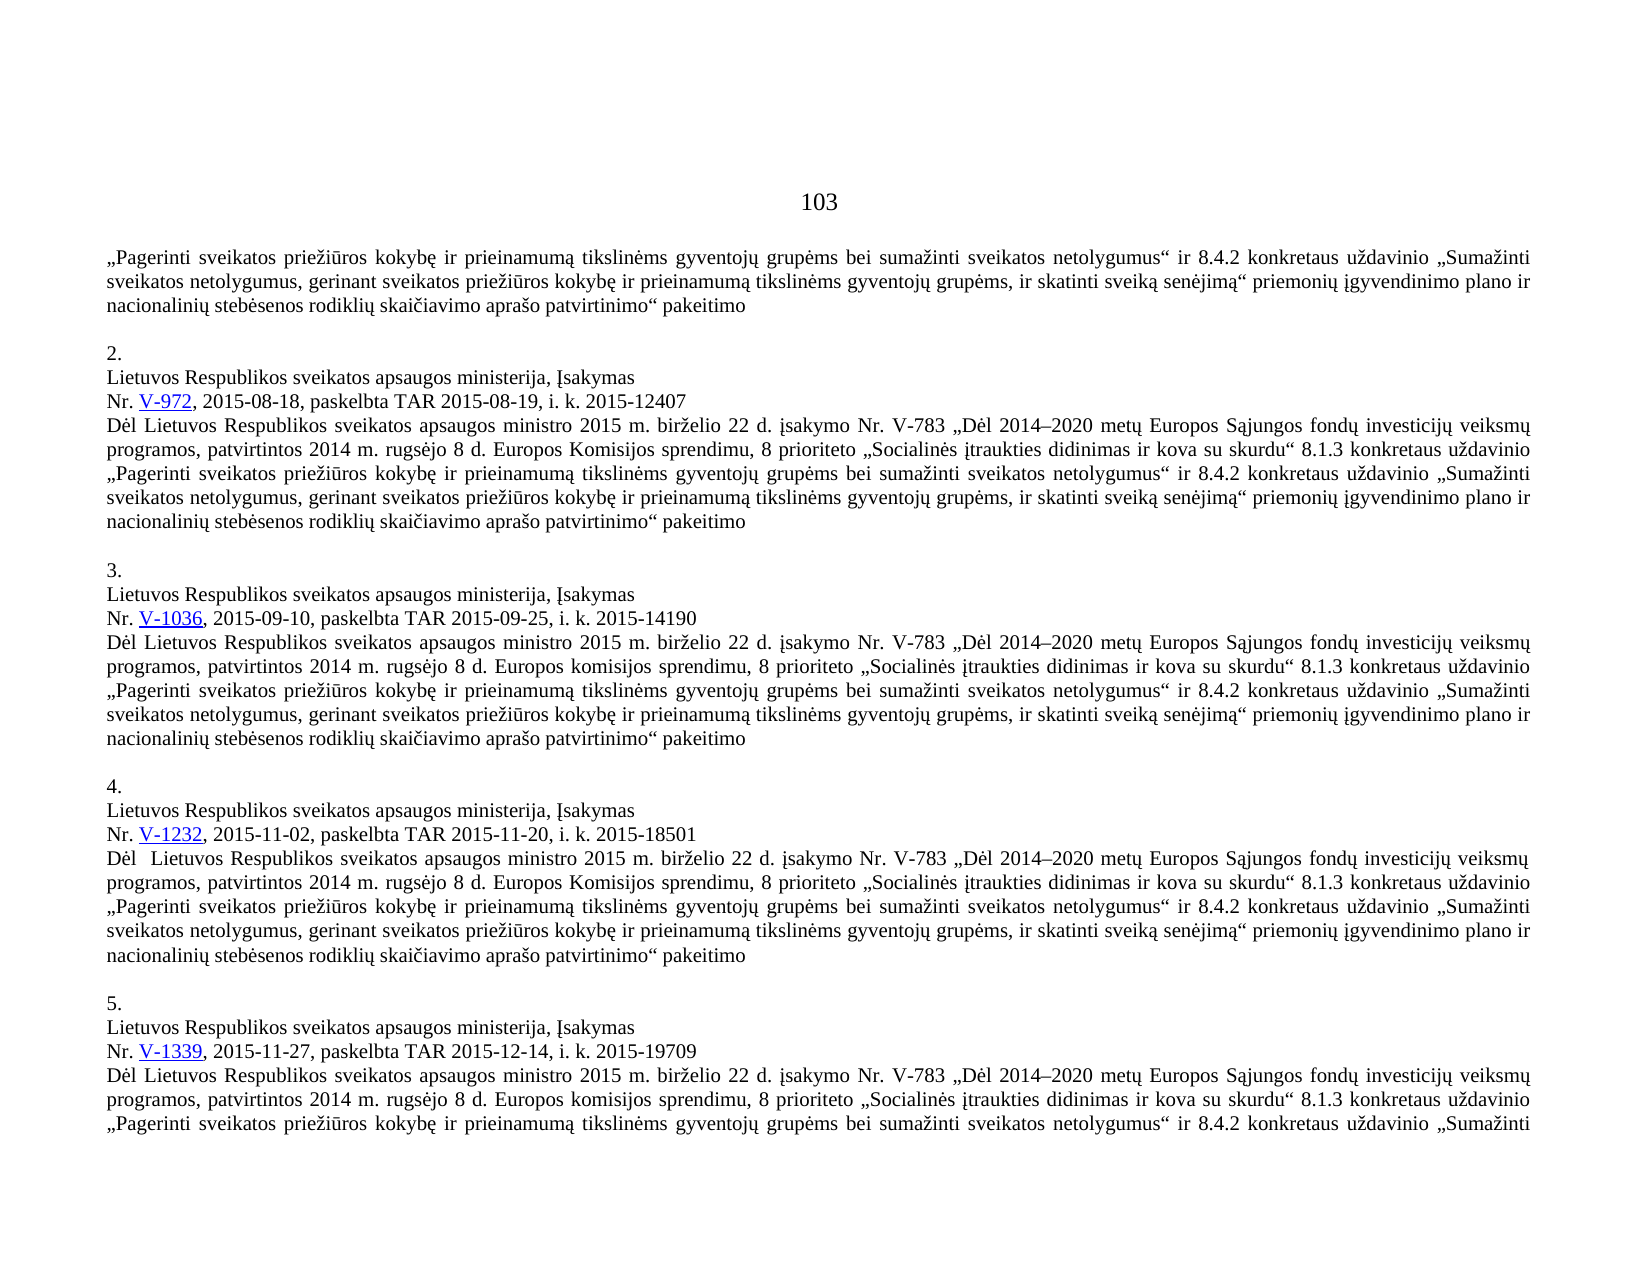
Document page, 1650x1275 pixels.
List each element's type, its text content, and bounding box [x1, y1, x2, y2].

text Lietuvos Respublikos sveikatos apsaugos ministerija, Įsakymas [106, 798, 1532, 822]
text 3. [106, 557, 1532, 582]
text „Pagerinti sveikatos priežiūros kokybę ir prieinamumą tikslinėms gyventojų grupėms bei sumažinti sveikatos netolygumus“ ir 8.4.2 konkretaus uždavinio „Sumažinti sveikatos netolygumus, gerinant sveikatos priežiūros kokybę ir prieinamumą tikslinėms gyventojų grupėms, ir skatinti sveiką senėjimą“ priemonių įgyvendinimo plano ir nacionalinių stebėsenos rodiklių skaičiavimo aprašo patvirtinimo“ pakeitimo [106, 245, 1532, 317]
text Lietuvos Respublikos sveikatos apsaugos ministerija, Įsakymas [106, 1015, 1532, 1039]
text 5. [106, 991, 1532, 1015]
text Lietuvos Respublikos sveikatos apsaugos ministerija, Įsakymas [106, 582, 1532, 606]
text Dėl Lietuvos Respublikos sveikatos apsaugos ministro 2015 m. birželio 22 d. įsakymo Nr. V-783 „Dėl 2014–2020 metų Europos Sąjungos fondų investicijų veiksmų programos, patvirtintos 2014 m. rugsėjo 8 d. Europos komisijos sprendimu, 8 prioriteto „Socialinės įtraukties didinimas ir kova su skurdu“ 8.1.3 konkretaus uždavinio „Pagerinti sveikatos priežiūros kokybę ir prieinamumą tikslinėms gyventojų grupėms bei sumažinti sveikatos netolygumus“ ir 8.4.2 konkretaus uždavinio „Sumažinti [106, 1063, 1532, 1135]
text Nr. V-972, 2015-08-18, paskelbta TAR 2015-08-19, i. k. 2015-12407 [106, 389, 1532, 413]
text Lietuvos Respublikos sveikatos apsaugos ministerija, Įsakymas [106, 365, 1532, 389]
text Nr. V-1339, 2015-11-27, paskelbta TAR 2015-12-14, i. k. 2015-19709 [106, 1039, 1532, 1063]
text Dėl Lietuvos Respublikos sveikatos apsaugos ministro 2015 m. birželio 22 d. įsakymo Nr. V-783 „Dėl 2014–2020 metų Europos Sąjungos fondų investicijų veiksmų programos, patvirtintos 2014 m. rugsėjo 8 d. Europos Komisijos sprendimu, 8 prioriteto „Socialinės įtraukties didinimas ir kova su skurdu“ 8.1.3 konkretaus uždavinio „Pagerinti sveikatos priežiūros kokybę ir prieinamumą tikslinėms gyventojų grupėms bei sumažinti sveikatos netolygumus“ ir 8.4.2 konkretaus uždavinio „Sumažinti sveikatos netolygumus, gerinant sveikatos priežiūros kokybę ir prieinamumą tikslinėms gyventojų grupėms, ir skatinti sveiką senėjimą“ priemonių įgyvendinimo plano ir nacionalinių stebėsenos rodiklių skaičiavimo aprašo patvirtinimo“ pakeitimo [106, 846, 1532, 967]
text Dėl Lietuvos Respublikos sveikatos apsaugos ministro 2015 m. birželio 22 d. įsakymo Nr. V-783 „Dėl 2014–2020 metų Europos Sąjungos fondų investicijų veiksmų programos, patvirtintos 2014 m. rugsėjo 8 d. Europos Komisijos sprendimu, 8 prioriteto „Socialinės įtraukties didinimas ir kova su skurdu“ 8.1.3 konkretaus uždavinio „Pagerinti sveikatos priežiūros kokybę ir prieinamumą tikslinėms gyventojų grupėms bei sumažinti sveikatos netolygumus“ ir 8.4.2 konkretaus uždavinio „Sumažinti sveikatos netolygumus, gerinant sveikatos priežiūros kokybę ir prieinamumą tikslinėms gyventojų grupėms, ir skatinti sveiką senėjimą“ priemonių įgyvendinimo plano ir nacionalinių stebėsenos rodiklių skaičiavimo aprašo patvirtinimo“ pakeitimo [106, 413, 1532, 533]
text 2. [106, 341, 1532, 365]
text Nr. V-1232, 2015-11-02, paskelbta TAR 2015-11-20, i. k. 2015-18501 [106, 822, 1532, 846]
text Nr. V-1036, 2015-09-10, paskelbta TAR 2015-09-25, i. k. 2015-14190 [106, 606, 1532, 630]
text 4. [106, 774, 1532, 798]
text Dėl Lietuvos Respublikos sveikatos apsaugos ministro 2015 m. birželio 22 d. įsakymo Nr. V-783 „Dėl 2014–2020 metų Europos Sąjungos fondų investicijų veiksmų programos, patvirtintos 2014 m. rugsėjo 8 d. Europos komisijos sprendimu, 8 prioriteto „Socialinės įtraukties didinimas ir kova su skurdu“ 8.1.3 konkretaus uždavinio „Pagerinti sveikatos priežiūros kokybę ir prieinamumą tikslinėms gyventojų grupėms bei sumažinti sveikatos netolygumus“ ir 8.4.2 konkretaus uždavinio „Sumažinti sveikatos netolygumus, gerinant sveikatos priežiūros kokybę ir prieinamumą tikslinėms gyventojų grupėms, ir skatinti sveiką senėjimą“ priemonių įgyvendinimo plano ir nacionalinių stebėsenos rodiklių skaičiavimo aprašo patvirtinimo“ pakeitimo [106, 630, 1532, 750]
